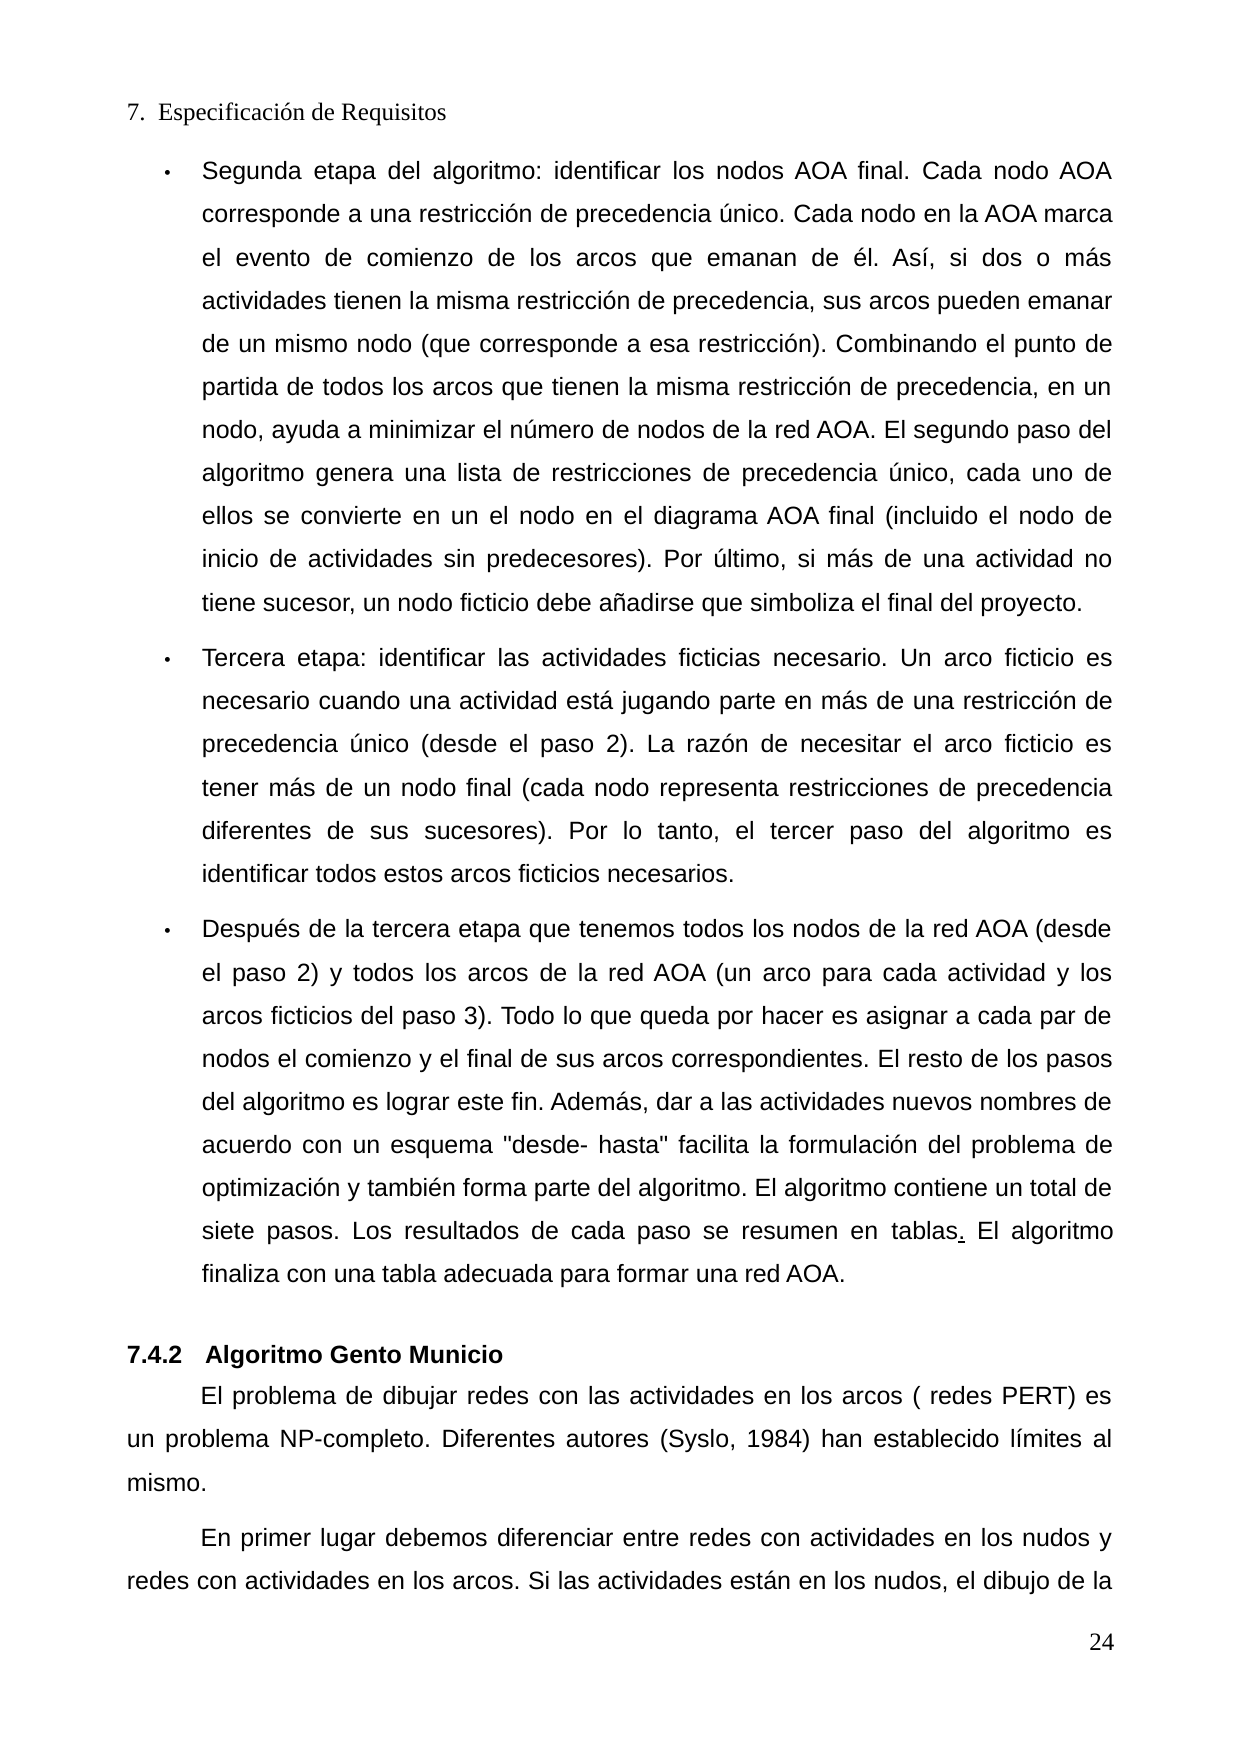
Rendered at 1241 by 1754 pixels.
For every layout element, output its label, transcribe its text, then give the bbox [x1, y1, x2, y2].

text El problema de dibujar redes con las actividades en los arcos ( redes PERT) es un problema NP-completo. Diferentes autores (Syslo, 1984) han establecido límites al mismo. [127, 1381, 1114, 1496]
text En primer lugar debemos diferenciar entre redes con actividades en los nudos y redes con actividades en los arcos. Si las actividades están en los nudos, el dibujo de la [127, 1523, 1114, 1595]
list Tercera etapa: identificar las actividades ficticias necesario. Un arco ficticio es necesario cuando una actividad está jugando parte en más de una restricción de precedencia único (desde el paso 2). La razón de necesitar el arco ficticio es tener más de un nodo final (cada nodo representa restricciones de precedencia diferentes de sus sucesores). Por lo tanto, el tercer paso del algoritmo es identificar todos estos arcos ficticios necesarios. [164, 643, 1114, 887]
subtitle Algoritmo Gento Municio [127, 1340, 1114, 1369]
list Segunda etapa del algoritmo: identificar los nodos AOA final. Cada nodo AOA corresponde a una restricción de precedencia único. Cada nodo en la AOA marca el evento de comienzo de los arcos que emanan de él. Así, si dos o más actividades tienen la misma restricción de precedencia, sus arcos pueden emanar de un mismo nodo (que corresponde a esa restricción). Combinando el punto de partida de todos los arcos que tienen la misma restricción de precedencia, en un nodo, ayuda a minimizar el número de nodos de la red AOA. El segundo paso del algoritmo genera una lista de restricciones de precedencia único, cada uno de ellos se convierte en un el nodo en el diagrama AOA final (incluido el nodo de inicio de actividades sin predecesores). Por último, si más de una actividad no tiene sucesor, un nodo ficticio debe añadirse que simboliza el final del proyecto. [164, 156, 1114, 616]
list Después de la tercera etapa que tenemos todos los nodos de la red AOA (desde el paso 2) y todos los arcos de la red AOA (un arco para cada actividad y los arcos ficticios del paso 3). Todo lo que queda por hacer es asignar a cada par de nodos el comienzo y el final de sus arcos correspondientes. El resto de los pasos del algoritmo es lograr este fin. Además, dar a las actividades nuevos nombres de acuerdo con un esquema "desde- hasta" facilita la formulación del problema de optimización y también forma parte del algoritmo. El algoritmo contiene un total de siete pasos. Los resultados de cada paso se resumen en tablas. El algoritmo finaliza con una tabla adecuada para formar una red AOA. [164, 914, 1114, 1288]
